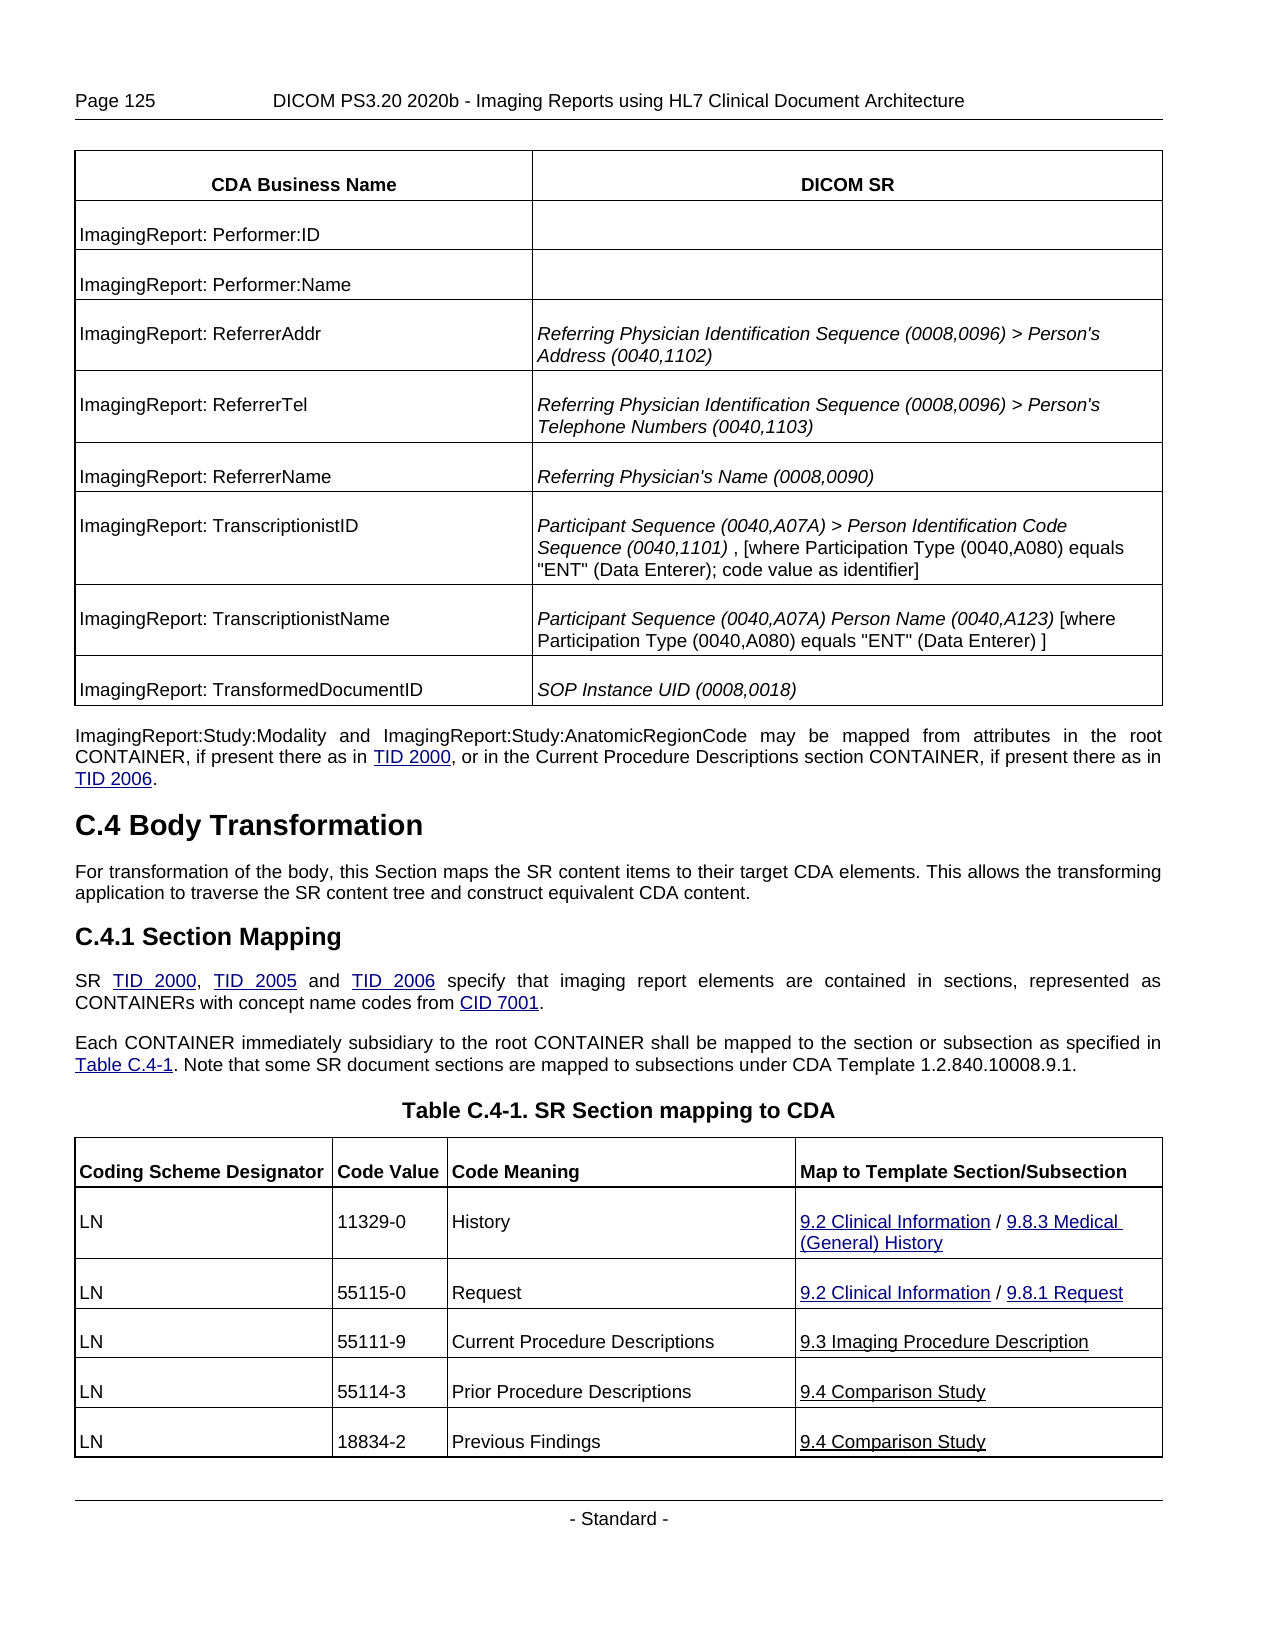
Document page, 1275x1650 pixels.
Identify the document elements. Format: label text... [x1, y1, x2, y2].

table_cell Referring Physician Identification Sequence (0008,0096) > Person's Telephone Numbers (0040,1103) [533, 371, 1162, 442]
table_cell LN [76, 1309, 332, 1357]
table_cell ImagingReport: TransformedDocumentID [76, 656, 532, 705]
table_cell LN [76, 1408, 332, 1456]
table_cell LN [76, 1188, 332, 1258]
table_cell [533, 250, 1162, 299]
text Each CONTAINER immediately subsidiary to the root CONTAINER shall be mapped to the section or subsection as specified in Table C.4-1. Note that some SR document sections are mapped to subsections under CDA Template 1.2.840.10008.9.1. [75, 1032, 1162, 1075]
table_header Coding Scheme Designator [76, 1138, 332, 1186]
table_cell [533, 201, 1162, 249]
table_cell 9.2 Clinical Information / 9.8.3 Medical (General) History [796, 1188, 1162, 1258]
table_header CDA Business Name [76, 151, 532, 200]
text Table C.4-1. SR Section mapping to CDA [75, 1097, 1162, 1123]
table_cell ImagingReport: TranscriptionistID [76, 492, 532, 584]
table_cell ImagingReport: TranscriptionistName [76, 585, 532, 655]
table_cell 55111-9 [333, 1309, 447, 1357]
table_header DICOM SR [533, 151, 1162, 200]
table_cell ImagingReport: ReferrerAddr [76, 300, 532, 370]
table_cell Participant Sequence (0040,A07A) > Person Identification Code Sequence (0040,1101) , [where Participation Type (0040,A080) equals "ENT" (Data Enterer); code value as identifier] [533, 492, 1162, 584]
table_cell 9.2 Clinical Information / 9.8.1 Request [796, 1259, 1162, 1307]
table_cell ImagingReport: ReferrerName [76, 443, 532, 491]
table_cell Previous Findings [448, 1408, 795, 1456]
table_cell 9.3 Imaging Procedure Description [796, 1309, 1162, 1357]
table_cell Request [448, 1259, 795, 1307]
table_cell 18834-2 [333, 1408, 447, 1456]
table_cell History [448, 1188, 795, 1258]
table_cell Participant Sequence (0040,A07A) Person Name (0040,A123) [where Participation Type (0040,A080) equals "ENT" (Data Enterer) ] [533, 585, 1162, 655]
table_cell LN [76, 1358, 332, 1407]
text C.4.1 Section Mapping [75, 922, 1162, 951]
table_cell 9.4 Comparison Study [796, 1358, 1162, 1407]
table_header Code Value [333, 1138, 447, 1186]
table_cell 11329-0 [333, 1188, 447, 1258]
table_cell ImagingReport: Performer:ID [76, 201, 532, 249]
table_cell ImagingReport: ReferrerTel [76, 371, 532, 442]
table_cell SOP Instance UID (0008,0018) [533, 656, 1162, 705]
table_cell 55115-0 [333, 1259, 447, 1307]
text SR TID 2000, TID 2005 and TID 2006 specify that imaging report elements are contained in sections, represented as CONTAINERs with concept name codes from CID 7001. [75, 970, 1162, 1013]
table_cell LN [76, 1259, 332, 1307]
table_cell Prior Procedure Descriptions [448, 1358, 795, 1407]
table_cell Referring Physician Identification Sequence (0008,0096) > Person's Address (0040,1102) [533, 300, 1162, 370]
table_cell Current Procedure Descriptions [448, 1309, 795, 1357]
text For transformation of the body, this Section maps the SR content items to their target CDA elements. This allows the transforming application to traverse the SR content tree and construct equivalent CDA content. [75, 861, 1162, 904]
table_header Map to Template Section/Subsection [796, 1138, 1162, 1186]
text ImagingReport:Study:Modality and ImagingReport:Study:AnatomicRegionCode may be mapped from attributes in the root CONTAINER, if present there as in TID 2000, or in the Current Procedure Descriptions section CONTAINER, if present there as in TID 2006. [75, 725, 1162, 789]
table_cell 9.4 Comparison Study [796, 1408, 1162, 1456]
table_cell 55114-3 [333, 1358, 447, 1407]
table_cell Referring Physician's Name (0008,0090) [533, 443, 1162, 491]
table_cell ImagingReport: Performer:Name [76, 250, 532, 299]
table_header Code Meaning [448, 1138, 795, 1186]
text C.4 Body Transformation [75, 808, 1162, 842]
